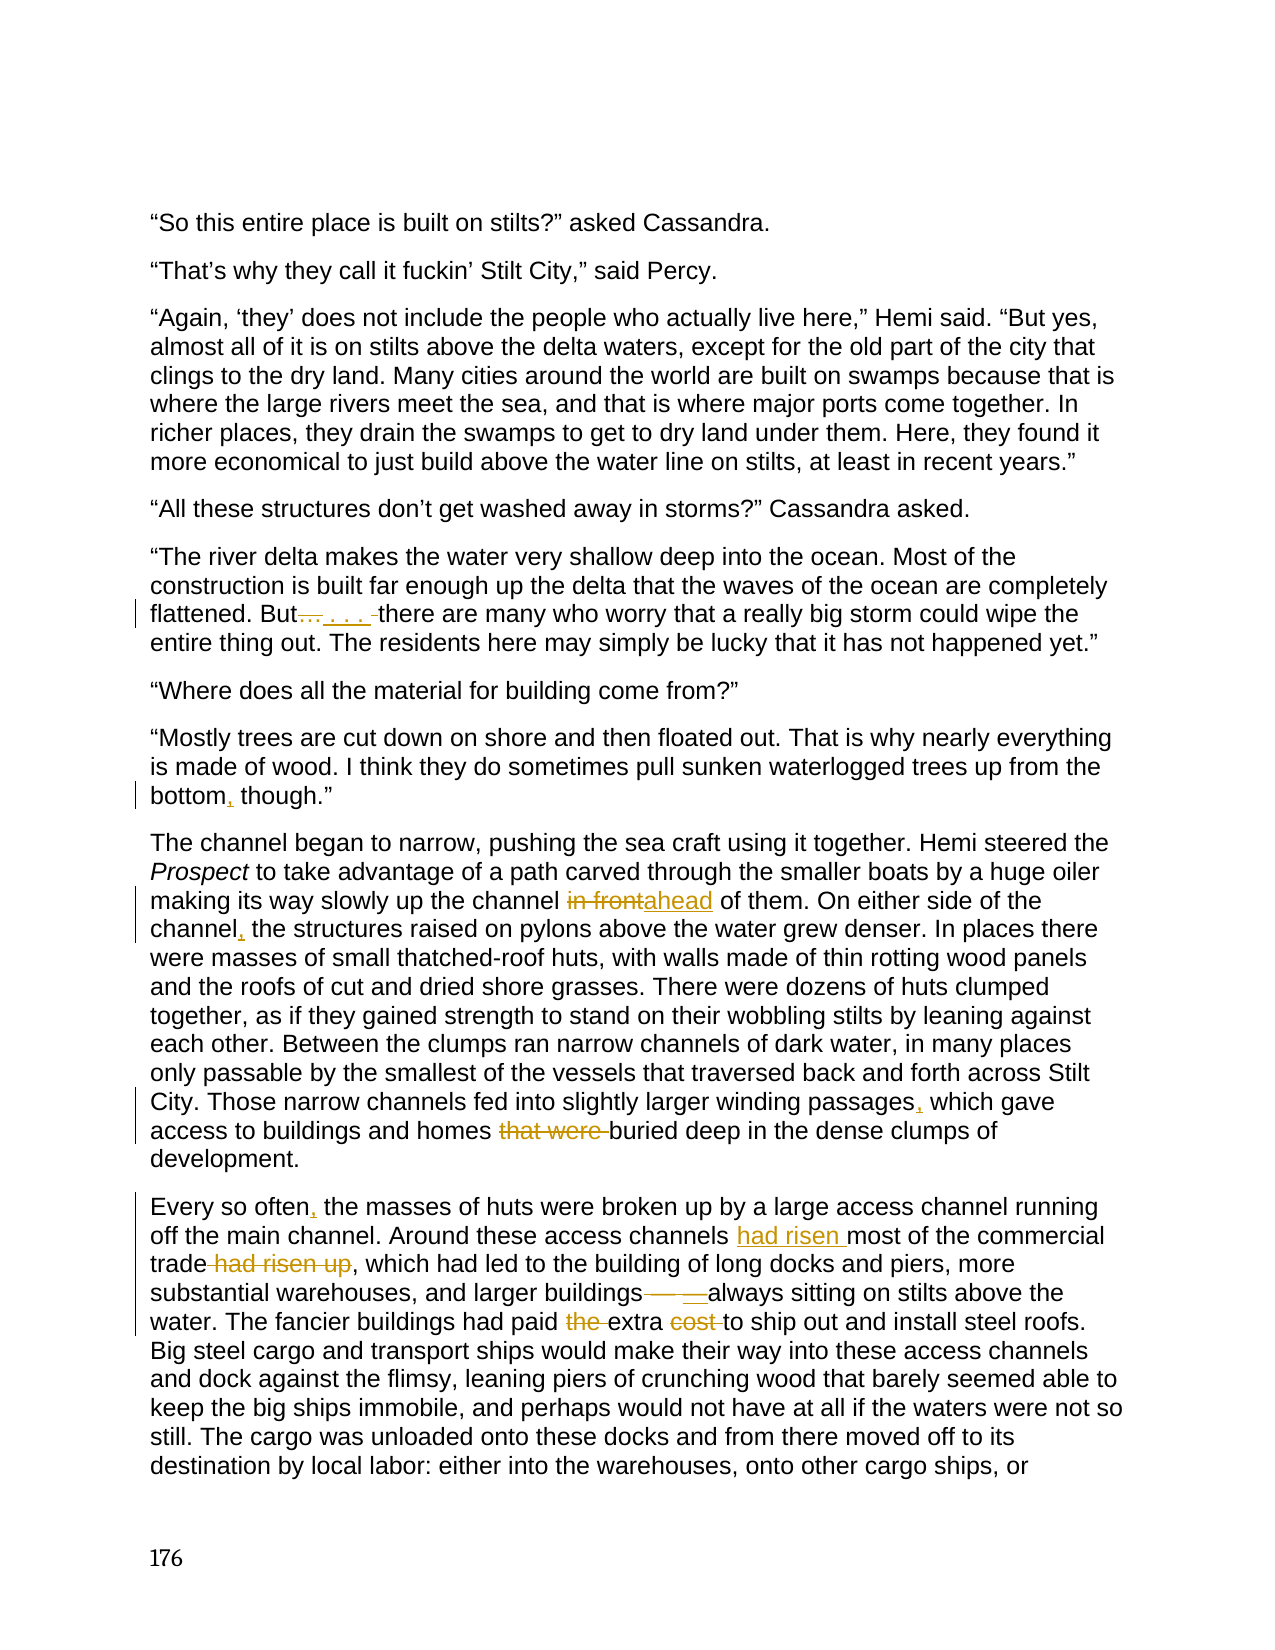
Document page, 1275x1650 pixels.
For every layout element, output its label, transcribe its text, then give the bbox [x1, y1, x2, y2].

text “So this entire place is built on stilts?” asked Cassandra. [150, 208, 1125, 237]
text “Where does all the material for building come from?” [150, 676, 1125, 704]
text The channel began to narrow, pushing the sea craft using it together. Hemi steered the Prospect to take advantage of a path carved through the smaller boats by a huge oiler making its way slowly up the channel ahead of them. On either side of the channel, the structures raised on pylons above the water grew denser. In places there were masses of small thatched-roof huts, with walls made of thin rotting wood panels and the roofs of cut and dried shore grasses. There were dozens of huts clumped together, as if they gained strength to stand on their wobbling stilts by leaning against each other. Between the clumps ran narrow channels of dark water, in many places only passable by the smallest of the vessels that traversed back and forth across Stilt City. Those narrow channels fed into slightly larger winding passages, which gave access to buildings and homes buried deep in the dense clumps of development. [150, 828, 1125, 1173]
text “That’s why they call it fuckin’ Stilt City,” said Percy. [150, 256, 1125, 284]
text “Again, ‘they’ does not include the people who actually live here,” Hemi said. “But yes, almost all of it is on stilts above the delta waters, except for the old part of the city that clings to the dry land. Many cities around the world are built on swamps because that is where the large rivers meet the sea, and that is where major ports come together. In richer places, they drain the swamps to get to dry land under them. Here, they found it more economical to just build above the water line on stilts, at least in recent years.” [150, 303, 1125, 476]
text “All these structures don’t get washed away in storms?” Cassandra asked. [150, 494, 1125, 523]
text Every so often, the masses of huts were broken up by a large access channel running off the main channel. Around these access channels had risen most of the commercial trade, which had led to the building of long docks and piers, more substantial warehouses, and larger buildings—always sitting on stilts above the water. The fancier buildings had paid extra to ship out and install steel roofs. Big steel cargo and transport ships would make their way into these access channels and dock against the flimsy, leaning piers of crunching wood that barely seemed able to keep the big ships immobile, and perhaps would not have at all if the waters were not so still. The cargo was unloaded onto these docks and from there moved off to its destination by local labor: either into the warehouses, onto other cargo ships, or [150, 1192, 1125, 1479]
text “The river delta makes the water very shallow deep into the ocean. Most of the construction is built far enough up the delta that the waves of the ocean are completely flattened. But . . . there are many who worry that a really big storm could wipe the entire thing out. The residents here may simply be lucky that it has not happened yet.” [150, 542, 1125, 657]
text “Mostly trees are cut down on shore and then floated out. That is why nearly everything is made of wood. I think they do sometimes pull sunken waterlogged trees up from the bottom, though.” [150, 723, 1125, 809]
